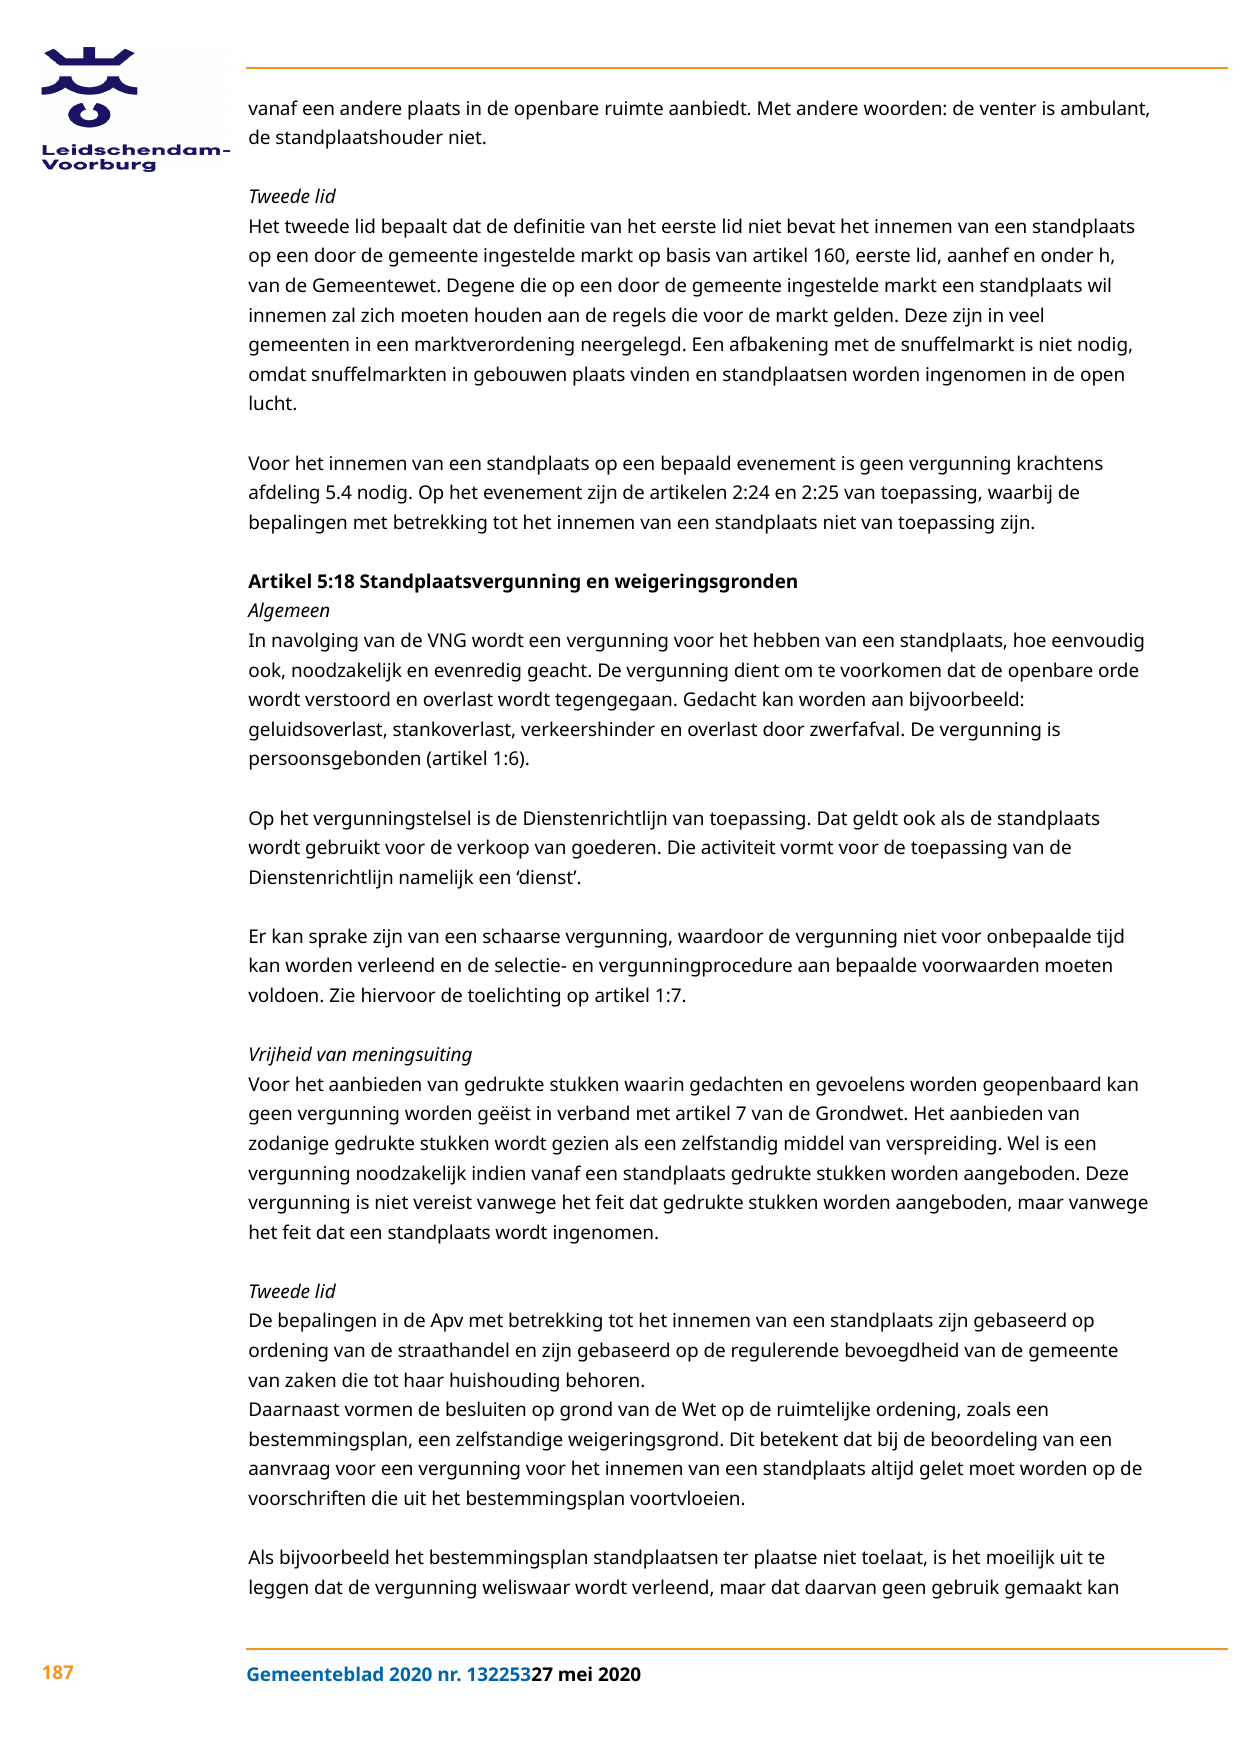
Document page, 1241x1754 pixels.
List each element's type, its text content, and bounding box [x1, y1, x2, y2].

text Daarnaast vormen de besluiten op grond van de Wet op de ruimtelijke ordening, zoals een bestemmingsplan, een zelfstandige weigeringsgrond. Dit betekent dat bij de beoordeling van een aanvraag voor een vergunning voor het innemen van een standplaats altijd gelet moet worden op de voorschriften die uit het bestemmingsplan voortvloeien. [248, 1396, 1152, 1511]
text Tweede lid [248, 183, 1152, 209]
text Tweede lid [248, 1278, 1152, 1304]
text In navolging van de VNG wordt een vergunning voor het hebben van een standplaats, hoe eenvoudig ook, noodzakelijk en evenredig geacht. De vergunning dient om te voorkomen dat de openbare orde wordt verstoord en overlast wordt tegengegaan. Gedacht kan worden aan bijvoorbeeld: geluidsoverlast, stankoverlast, verkeershinder en overlast door zwerfafval. De vergunning is persoonsgebonden (artikel 1:6). [248, 627, 1152, 771]
picture [41, 47, 231, 172]
text Voor het aanbieden van gedrukte stukken waarin gedachten en gevoelens worden geopenbaard kan geen vergunning worden geëist in verband met artikel 7 van de Grondwet. Het aanbieden van zodanige gedrukte stukken wordt gezien als een zelfstandig middel van verspreiding. Wel is een vergunning noodzakelijk indien vanaf een standplaats gedrukte stukken worden aangeboden. Deze vergunning is niet vereist vanwege het feit dat gedrukte stukken worden aangeboden, maar vanwege het feit dat een standplaats wordt ingenomen. [248, 1071, 1152, 1245]
text Het tweede lid bepaalt dat de definitie van het eerste lid niet bevat het innemen van een standplaats op een door de gemeente ingestelde markt op basis van artikel 160, eerste lid, aanhef en onder h, van de Gemeentewet. Degene die op een door de gemeente ingestelde markt een standplaats wil innemen zal zich moeten houden aan de regels die voor de markt gelden. Deze zijn in veel gemeenten in een marktverordening neergelegd. Een afbakening met de snuffelmarkt is niet nodig, omdat snuffelmarkten in gebouwen plaats vinden en standplaatsen worden ingenomen in de open lucht. [248, 213, 1152, 416]
text Er kan sprake zijn van een schaarse vergunning, waardoor de vergunning niet voor onbepaalde tijd kan worden verleend en de selectie- en vergunningprocedure aan bepaalde voorwaarden moeten voldoen. Zie hiervoor de toelichting op artikel 1:7. [248, 923, 1152, 1008]
text Voor het innemen van een standplaats op een bepaald evenement is geen vergunning krachtens afdeling 5.4 nodig. Op het evenement zijn de artikelen 2:24 en 2:25 van toepassing, waarbij de bepalingen met betrekking tot het innemen van een standplaats niet van toepassing zijn. [248, 450, 1152, 535]
text De bepalingen in de Apv met betrekking tot het innemen van een standplaats zijn gebaseerd op ordening van de straathandel en zijn gebaseerd op de regulerende bevoegdheid van de gemeente van zaken die tot haar huishouding behoren. [248, 1308, 1152, 1393]
text vanaf een andere plaats in de openbare ruimte aanbiedt. Met andere woorden: de venter is ambulant, de standplaatshouder niet. [248, 95, 1152, 150]
text Als bijvoorbeeld het bestemmingsplan standplaatsen ter plaatse niet toelaat, is het moeilijk uit te leggen dat de vergunning weliswaar wordt verleend, maar dat daarvan geen gebruik gemaakt kan [248, 1544, 1152, 1600]
text Vrijheid van meningsuiting [248, 1041, 1152, 1067]
text Op het vergunningstelsel is de Dienstenrichtlijn van toepassing. Dat geldt ook als de standplaats wordt gebruikt voor de verkoop van goederen. Die activiteit vormt voor de toepassing van de Dienstenrichtlijn namelijk een ‘dienst’. [248, 805, 1152, 890]
text Algemeen [248, 598, 1152, 623]
text Artikel 5:18 Standplaatsvergunning en weigeringsgronden [248, 568, 1152, 594]
